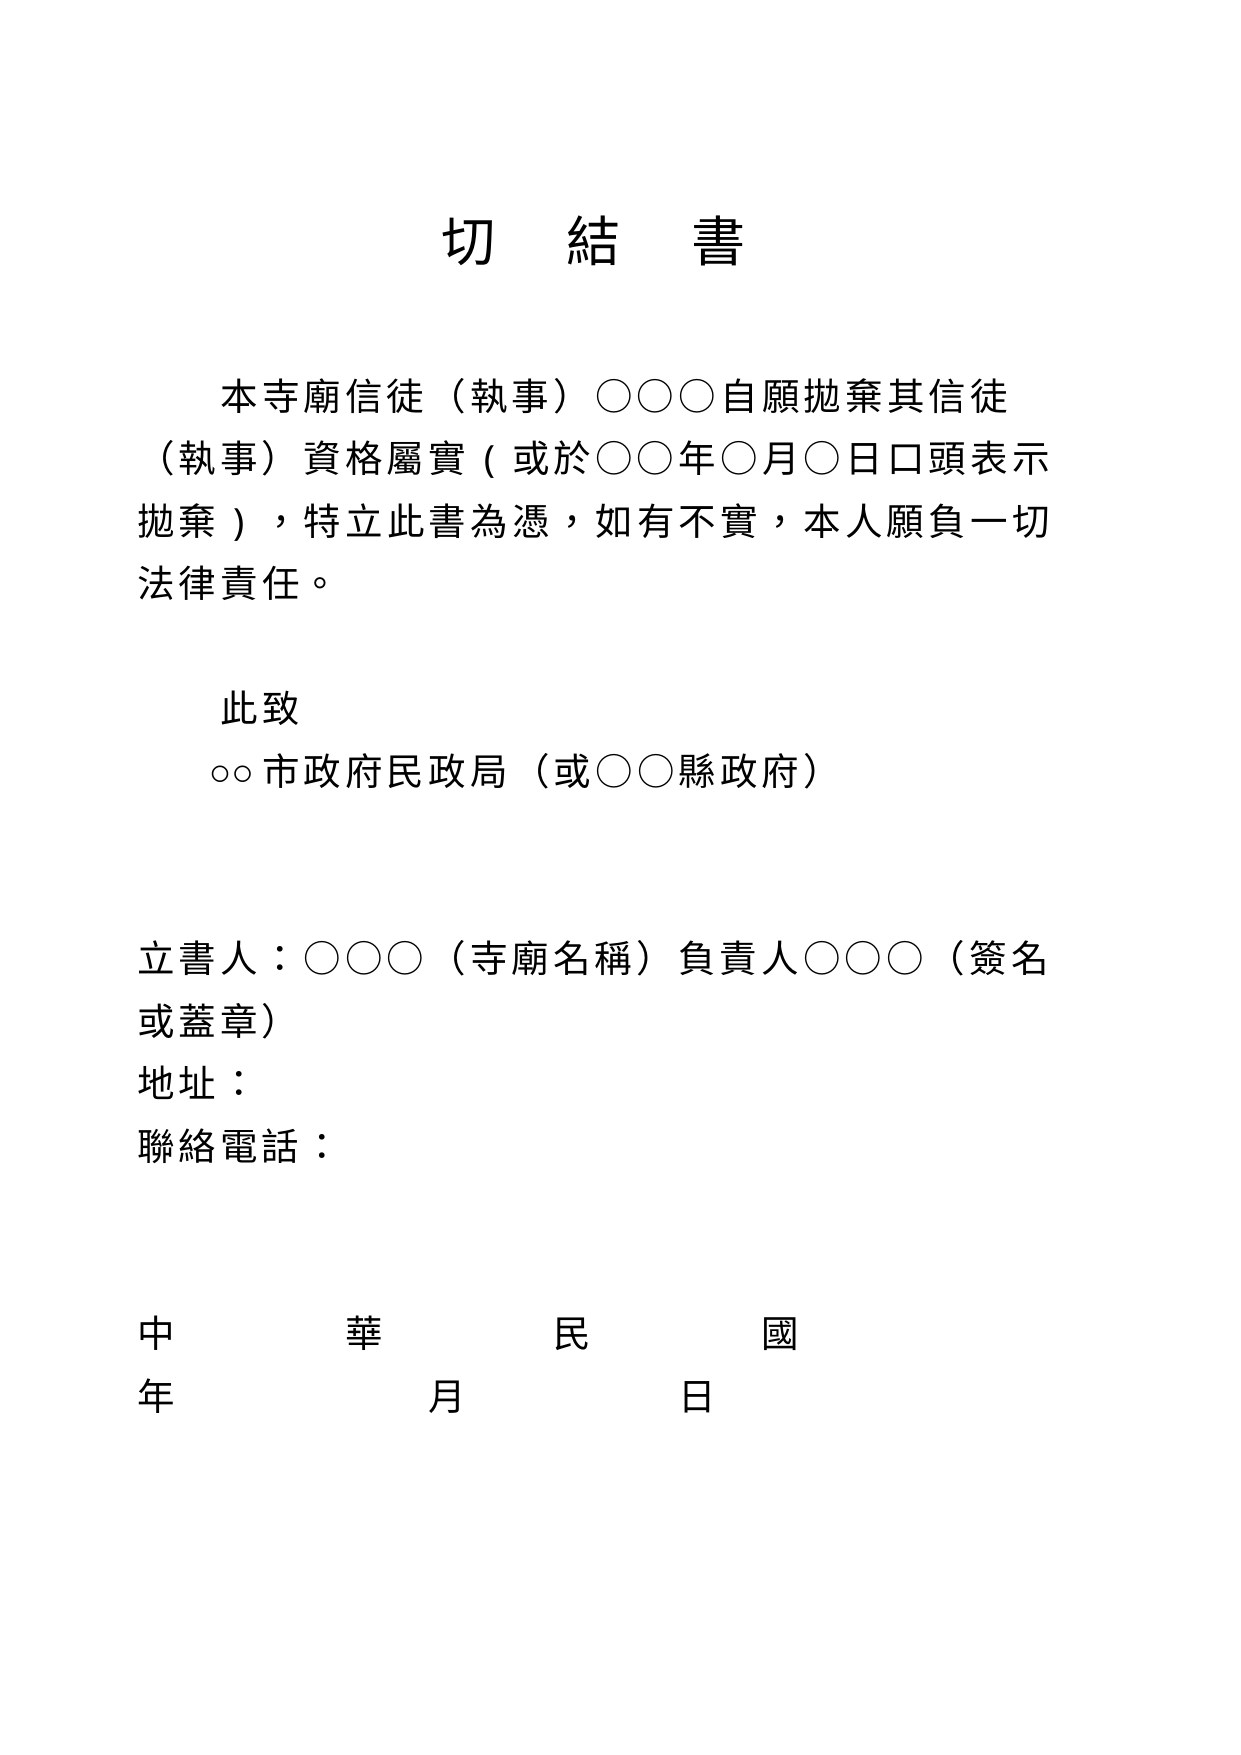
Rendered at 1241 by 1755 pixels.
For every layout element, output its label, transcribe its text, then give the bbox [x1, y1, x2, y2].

text 切 結 書 [135, 164, 1051, 289]
text 立書人：○○○（寺廟名稱）負責人○○○（簽名或蓋章） [135, 914, 1051, 1039]
text 中 華 民 國 年 月 日 [135, 1289, 1051, 1414]
text 本寺廟信徒（執事）○○○自願拋棄其信徒（執事）資格屬實(或於○○年○月○日口頭表示拋棄)，特立此書為憑，如有不實，本人願負一切法律責任。 [135, 352, 1051, 602]
text ○○市政府民政局（或○○縣政府） [135, 727, 1051, 789]
text 此致 [135, 664, 1051, 727]
text 聯絡電話： [135, 1102, 1051, 1164]
text 地址： [135, 1039, 1051, 1102]
